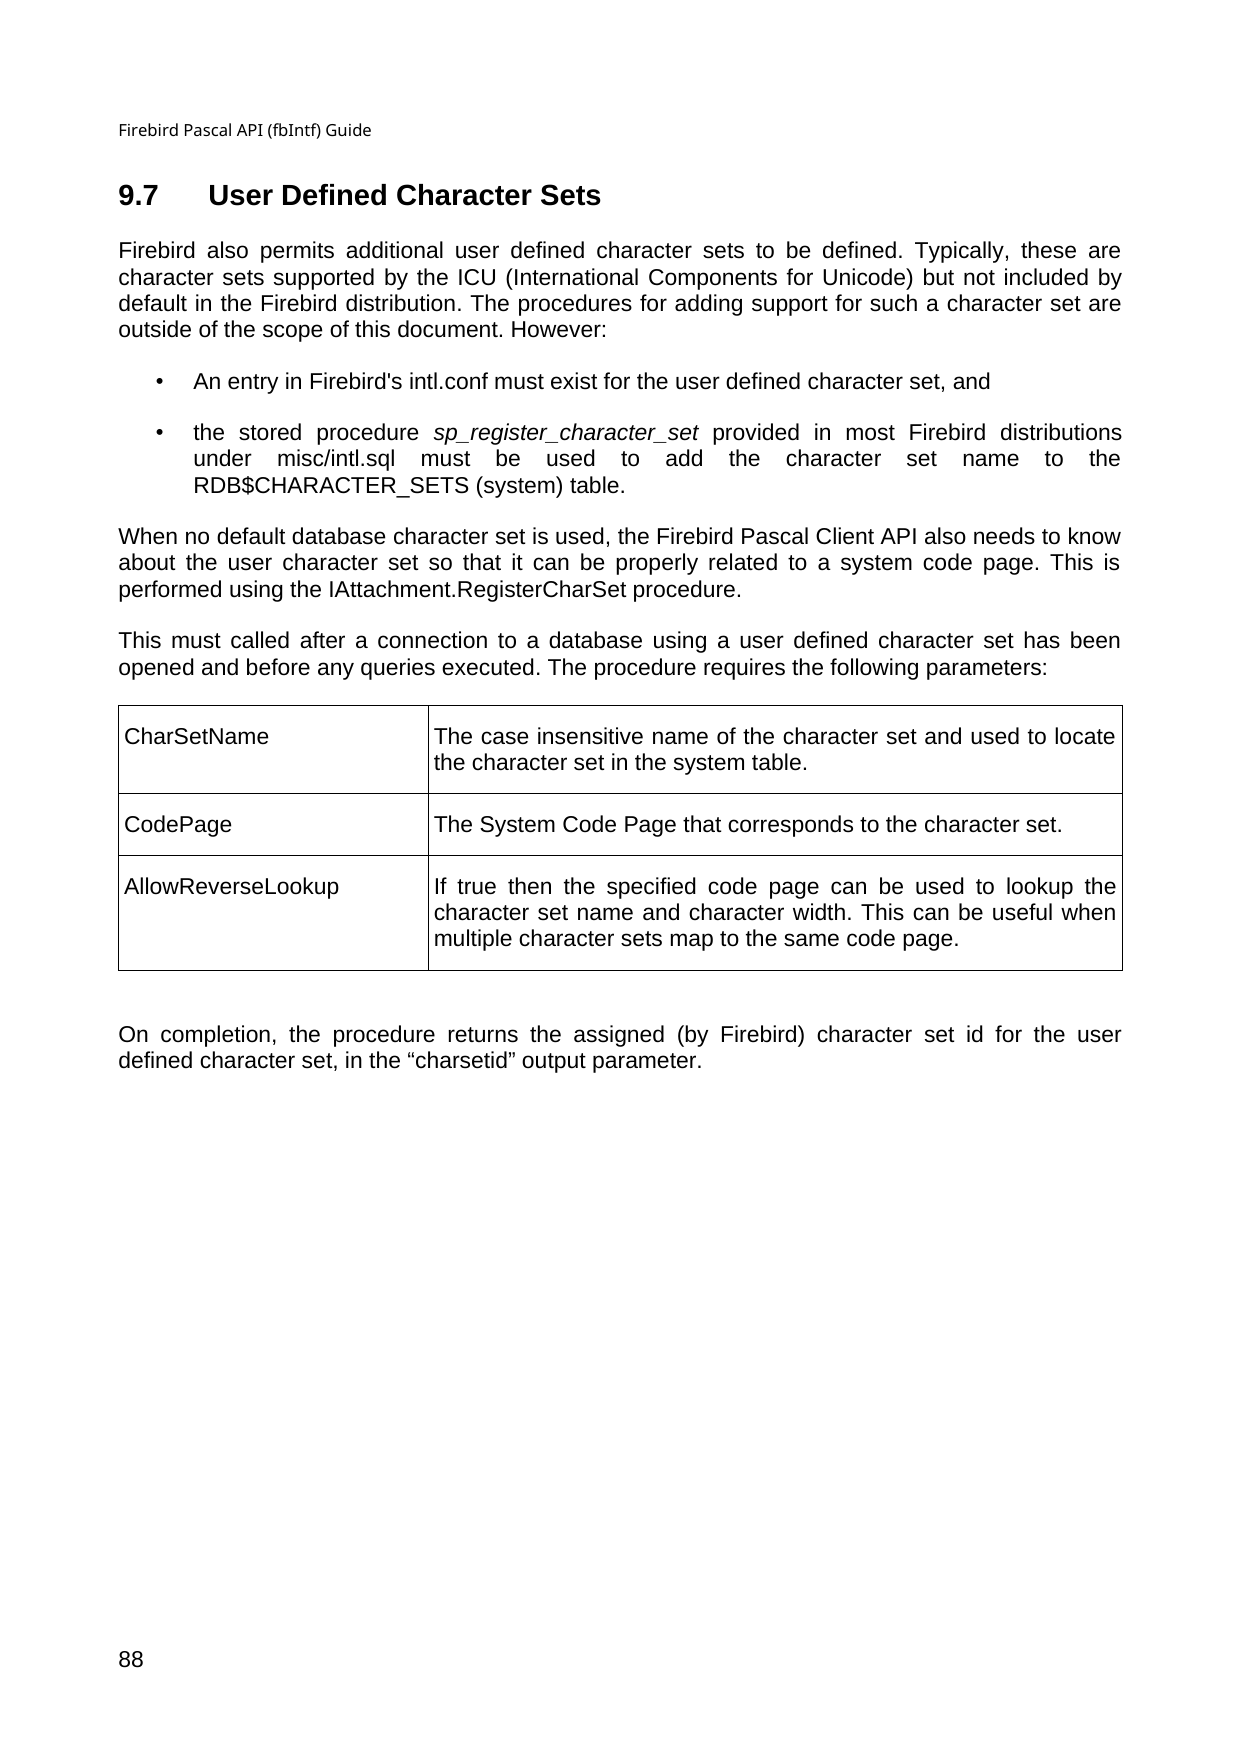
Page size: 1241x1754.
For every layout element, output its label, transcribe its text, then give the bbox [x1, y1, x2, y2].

table_cell The System Code Page that corresponds to the character set. [429, 794, 1122, 855]
table_cell AllowReverseLookup [119, 856, 428, 969]
text On completion, the procedure returns the assigned (by Firebird) character set id for the user defined character set, in the “charsetid” output parameter. [118, 1021, 1122, 1074]
text This must called after a connection to a database using a user defined character set has been opened and before any queries executed. The procedure requires the following parameters: [118, 627, 1122, 680]
list An entry in Firebird's intl.conf must exist for the user defined character set, and [156, 368, 1122, 394]
subtitle User Defined Character Sets [118, 178, 1122, 212]
table_cell CodePage [119, 794, 428, 855]
table_header The case insensitive name of the character set and used to locate the character set in the system table. [429, 706, 1122, 793]
table_cell If true then the specified code page can be used to lookup the character set name and character width. This can be useful when multiple character sets map to the same code page. [429, 856, 1122, 969]
table_header CharSetName [119, 706, 428, 793]
list the stored procedure sp_register_character_set provided in most Firebird distributions under misc/intl.sql must be used to add the character set name to the RDB$CHARACTER_SETS (system) table. [156, 419, 1122, 498]
text Firebird also permits additional user defined character sets to be defined. Typically, these are character sets supported by the ICU (International Components for Unicode) but not included by default in the Firebird distribution. The procedures for adding support for such a character set are outside of the scope of this document. However: [118, 237, 1122, 343]
text When no default database character set is used, the Firebird Pascal Client API also needs to know about the user character set so that it can be properly related to a system code page. This is performed using the IAttachment.RegisterCharSet procedure. [118, 523, 1122, 602]
